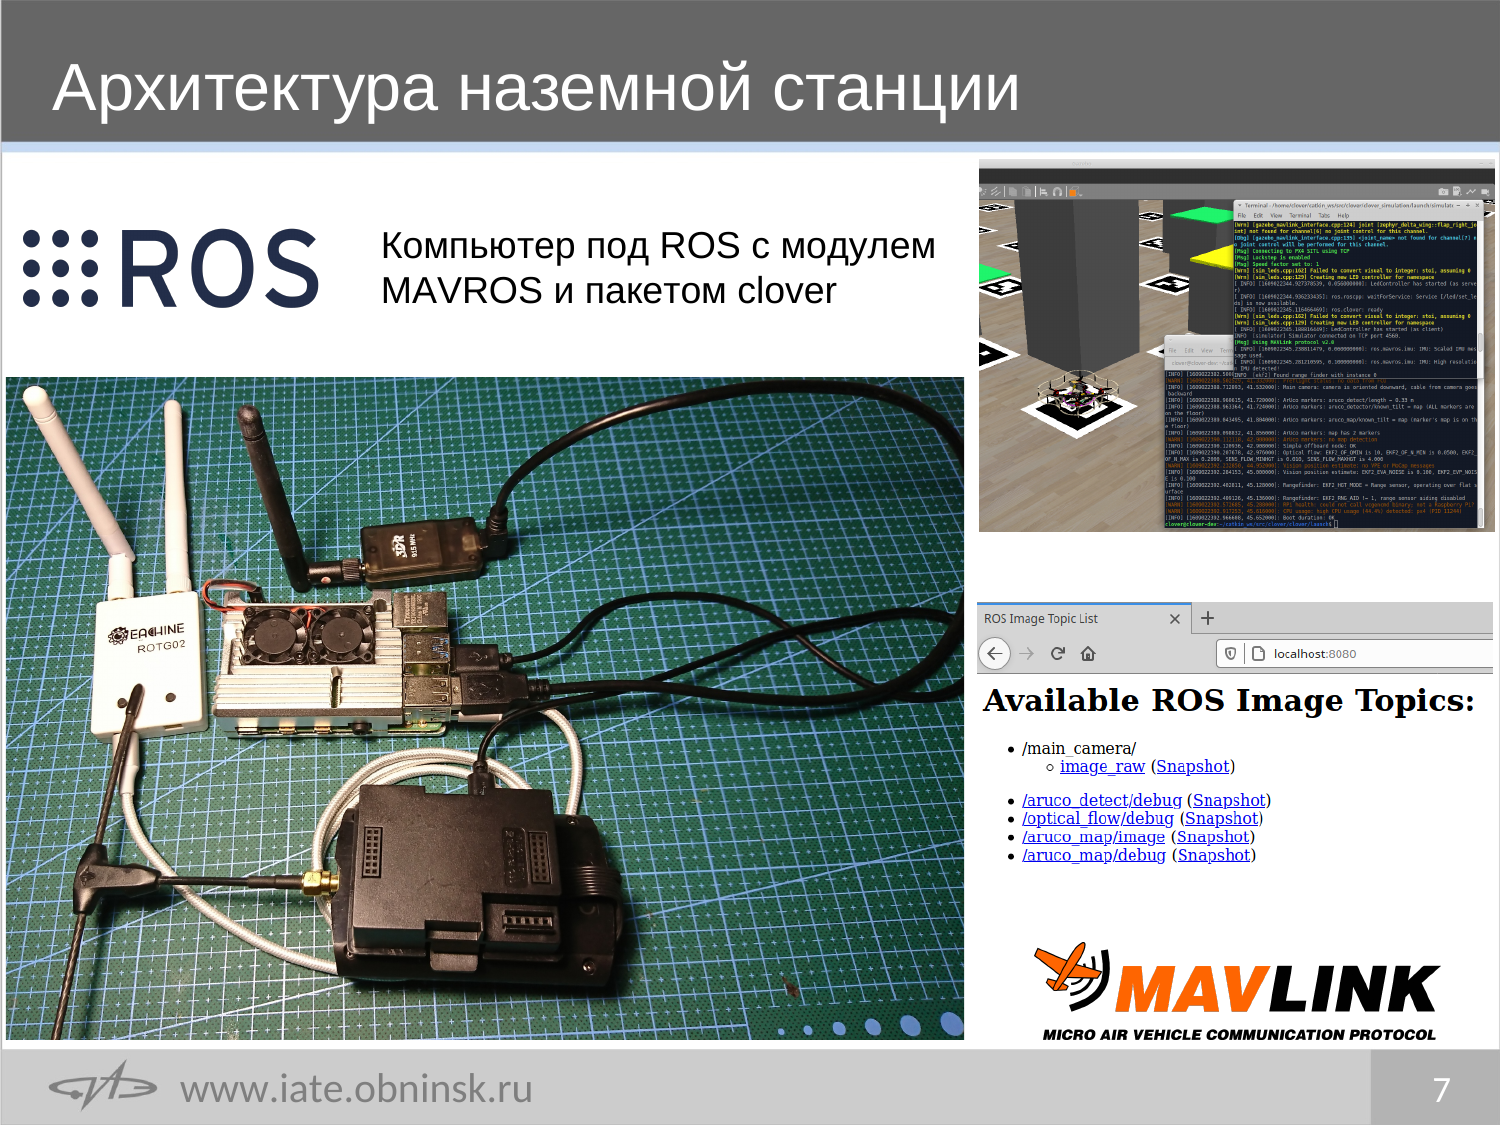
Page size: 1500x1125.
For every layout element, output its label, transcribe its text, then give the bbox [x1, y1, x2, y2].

text_box 7 [1116, 1057, 1467, 1118]
picture [0, 0, 1500, 1125]
text_box Компьютер под ROS с модулем MAVROS и пакетом clover [366, 214, 979, 367]
list [41, 243, 1454, 998]
title Архитектура наземной станции [37, 7, 1459, 161]
